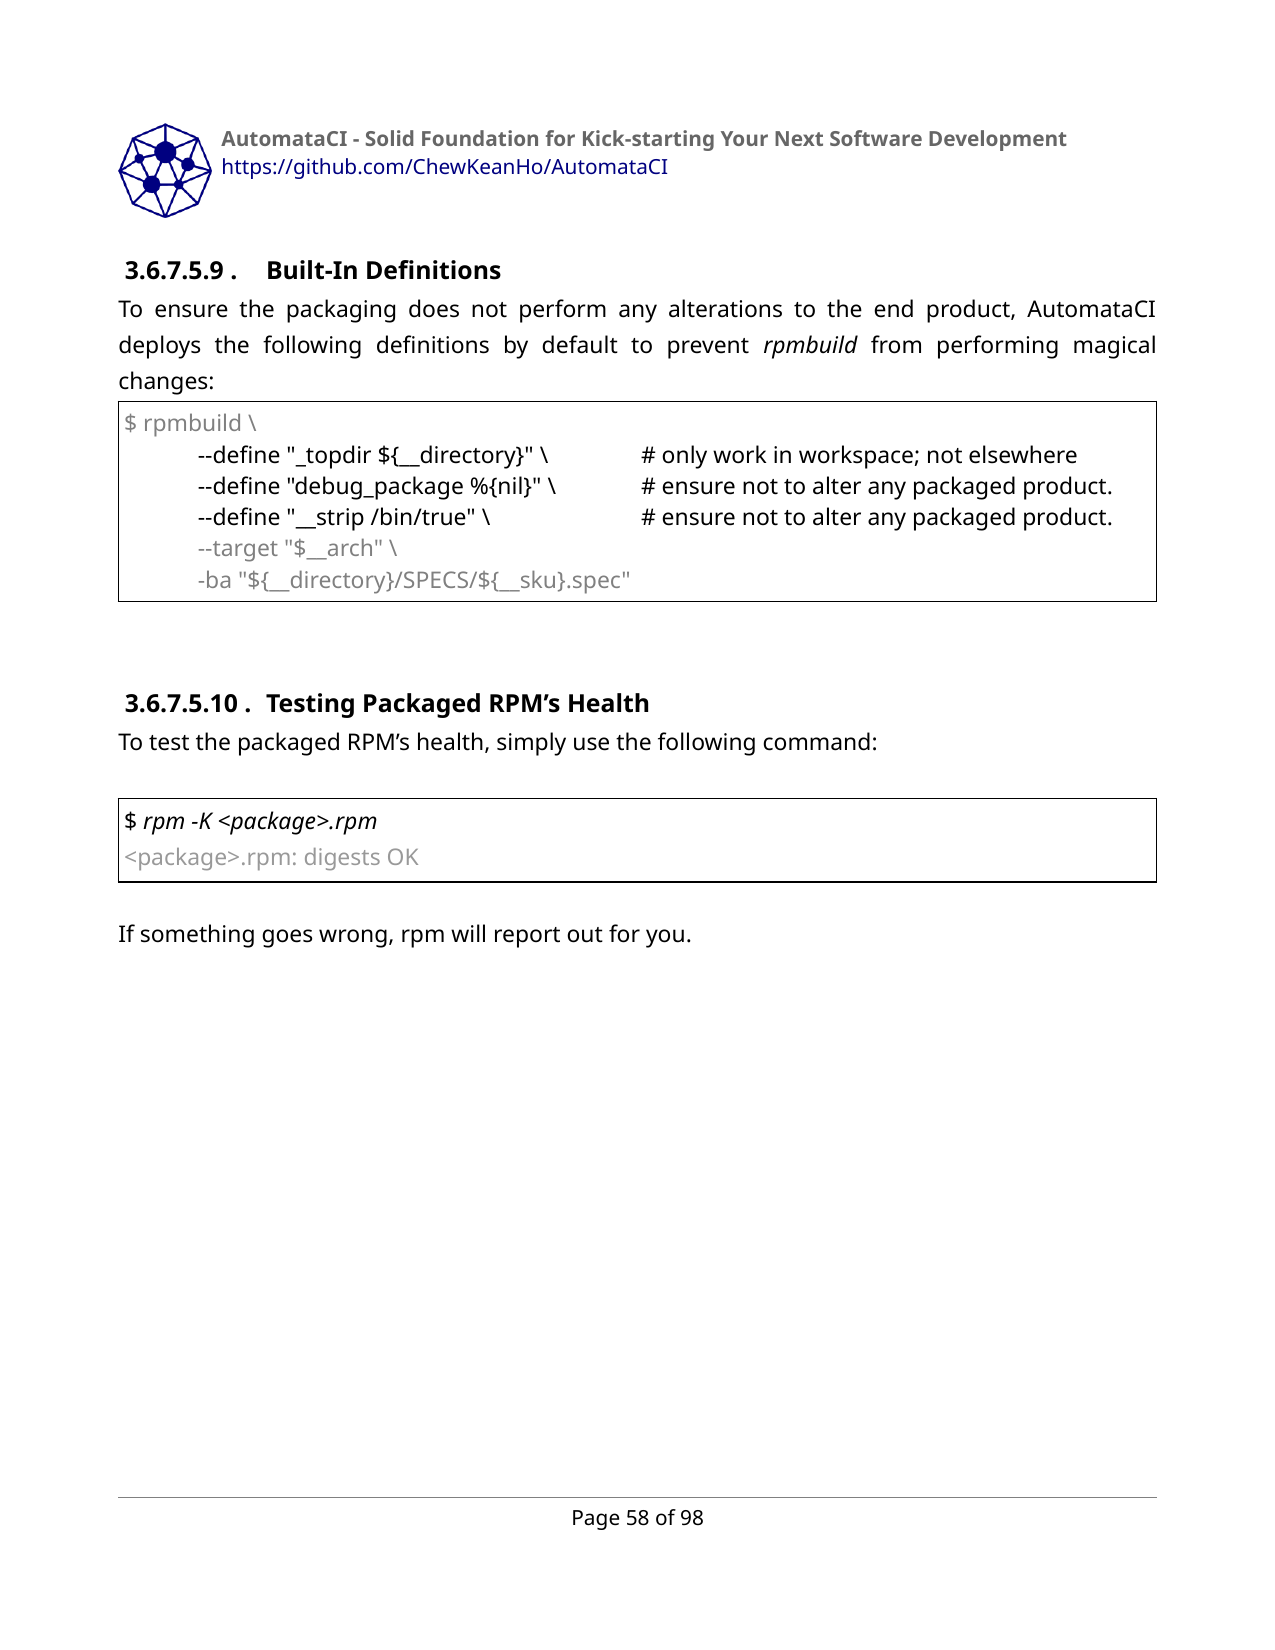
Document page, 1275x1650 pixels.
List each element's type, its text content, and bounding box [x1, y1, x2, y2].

picture [118, 123, 212, 218]
subtitle Testing Packaged RPM’s Health [118, 686, 1157, 720]
text To test the packaged RPM’s health, simply use the following command: [118, 726, 1157, 757]
text If something goes wrong, rpm will report out for you. [118, 918, 1157, 950]
subtitle Built-In Definitions [118, 253, 1157, 287]
table_header $ rpmbuild \ --define "_topdir ${__directory}" \ # only work in workspace; not elsewhere --define "debug_package %{nil}" \ # ensure not to alter any packaged product. --define "__strip /bin/true" \ # ensure not to alter any packaged product. --target "$__arch" \ -ba "${__directory}/SPECS/${__sku}.spec" [119, 402, 1156, 601]
table_header $ rpm -K <package>.rpm <package>.rpm: digests OK [119, 799, 1156, 881]
text To ensure the packaging does not perform any alterations to the end product, AutomataCI deploys the following definitions by default to prevent rpmbuild from performing magical changes: [118, 293, 1157, 396]
